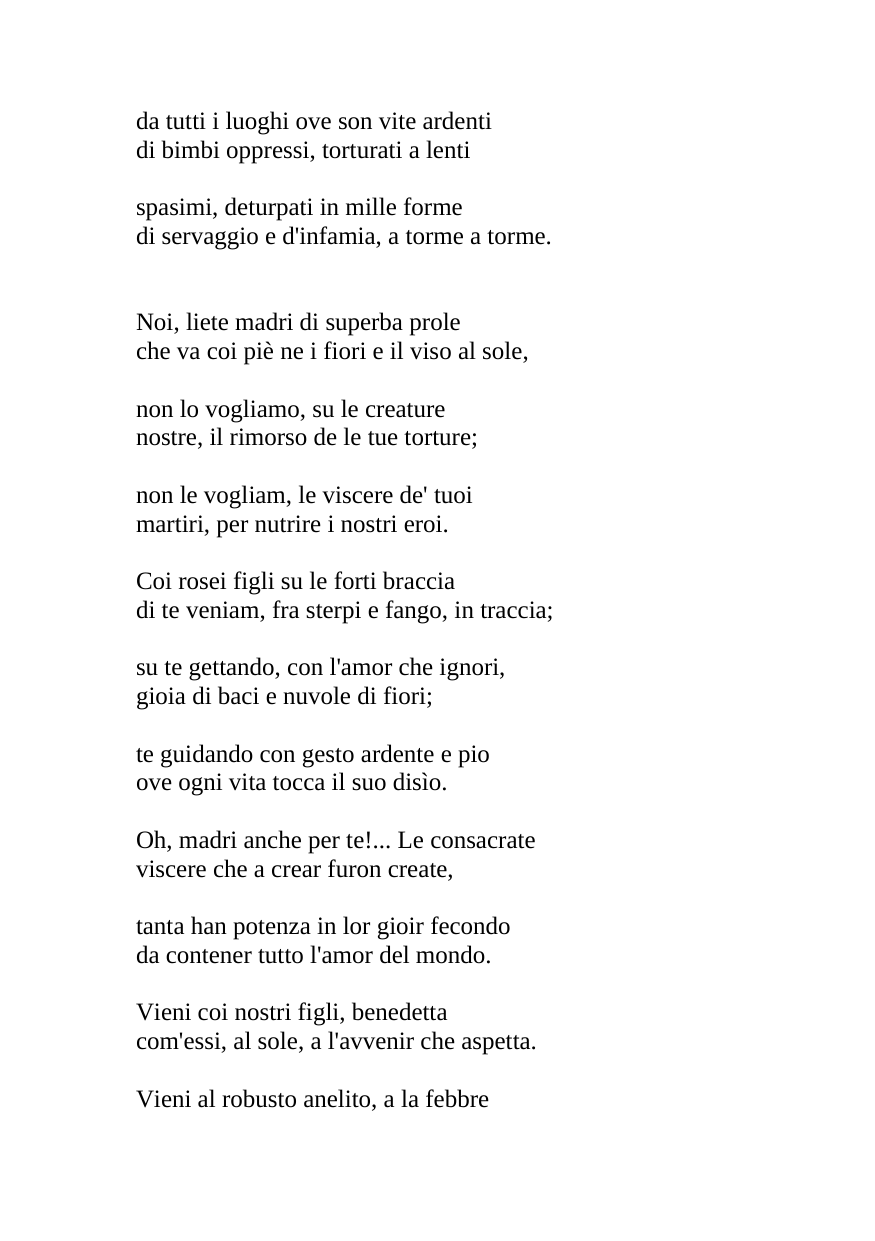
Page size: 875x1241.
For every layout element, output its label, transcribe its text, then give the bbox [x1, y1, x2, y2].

text nostre, il rimorso de le tue torture; [106, 422, 768, 451]
text non le vogliam, le viscere de' tuoi [106, 480, 768, 509]
text Vieni coi nostri figli, benedetta [106, 997, 768, 1026]
text Noi, liete madri di superba prole [106, 307, 768, 336]
text Oh, madri anche per te!... Le consacrate [106, 825, 768, 854]
text di te veniam, fra sterpi e fango, in traccia; [106, 595, 768, 624]
text di servaggio e d'infamia, a torme a torme. [106, 221, 768, 250]
text te guidando con gesto ardente e pio [106, 739, 768, 767]
text viscere che a crear furon create, [106, 854, 768, 882]
text tanta han potenza in lor gioir fecondo [106, 911, 768, 940]
text che va coi piè ne i fiori e il viso al sole, [106, 336, 768, 365]
text su te gettando, con l'amor che ignori, [106, 652, 768, 681]
text da tutti i luoghi ove son vite ardenti [106, 106, 768, 135]
text gioia di baci e nuvole di fiori; [106, 681, 768, 710]
text Vieni al robusto anelito, a la febbre [106, 1084, 768, 1112]
text martiri, per nutrire i nostri eroi. [106, 509, 768, 537]
text spasimi, deturpati in mille forme [106, 192, 768, 221]
text ove ogni vita tocca il suo disìo. [106, 767, 768, 796]
text non lo vogliamo, su le creature [106, 394, 768, 422]
text da contener tutto l'amor del mondo. [106, 940, 768, 969]
text Coi rosei figli su le forti braccia [106, 566, 768, 595]
text com'essi, al sole, a l'avvenir che aspetta. [106, 1026, 768, 1055]
text di bimbi oppressi, torturati a lenti [106, 135, 768, 164]
